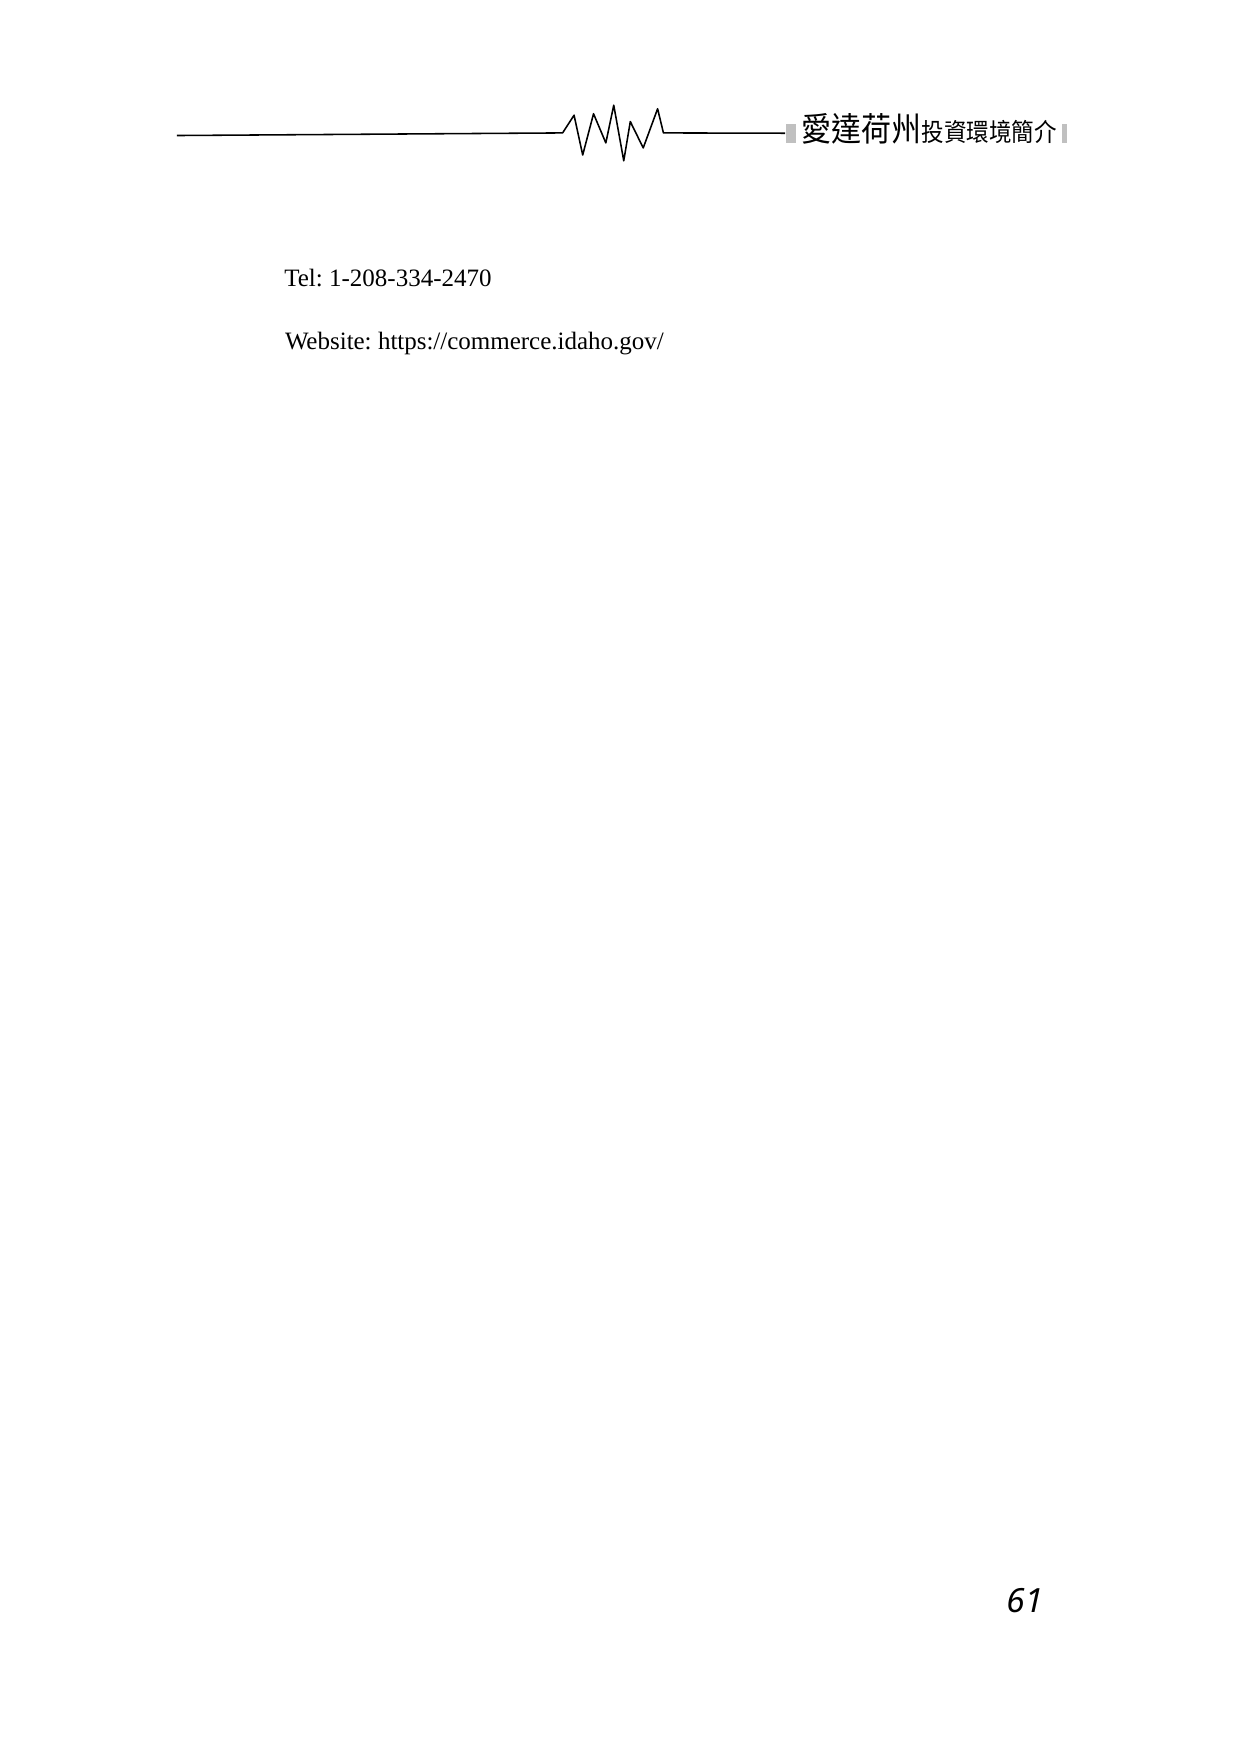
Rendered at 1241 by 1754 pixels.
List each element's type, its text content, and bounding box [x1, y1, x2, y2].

text Website: https://commerce.idaho.gov/ [183, 299, 1058, 361]
text Tel: 1-208-334-2470 [183, 236, 1058, 299]
